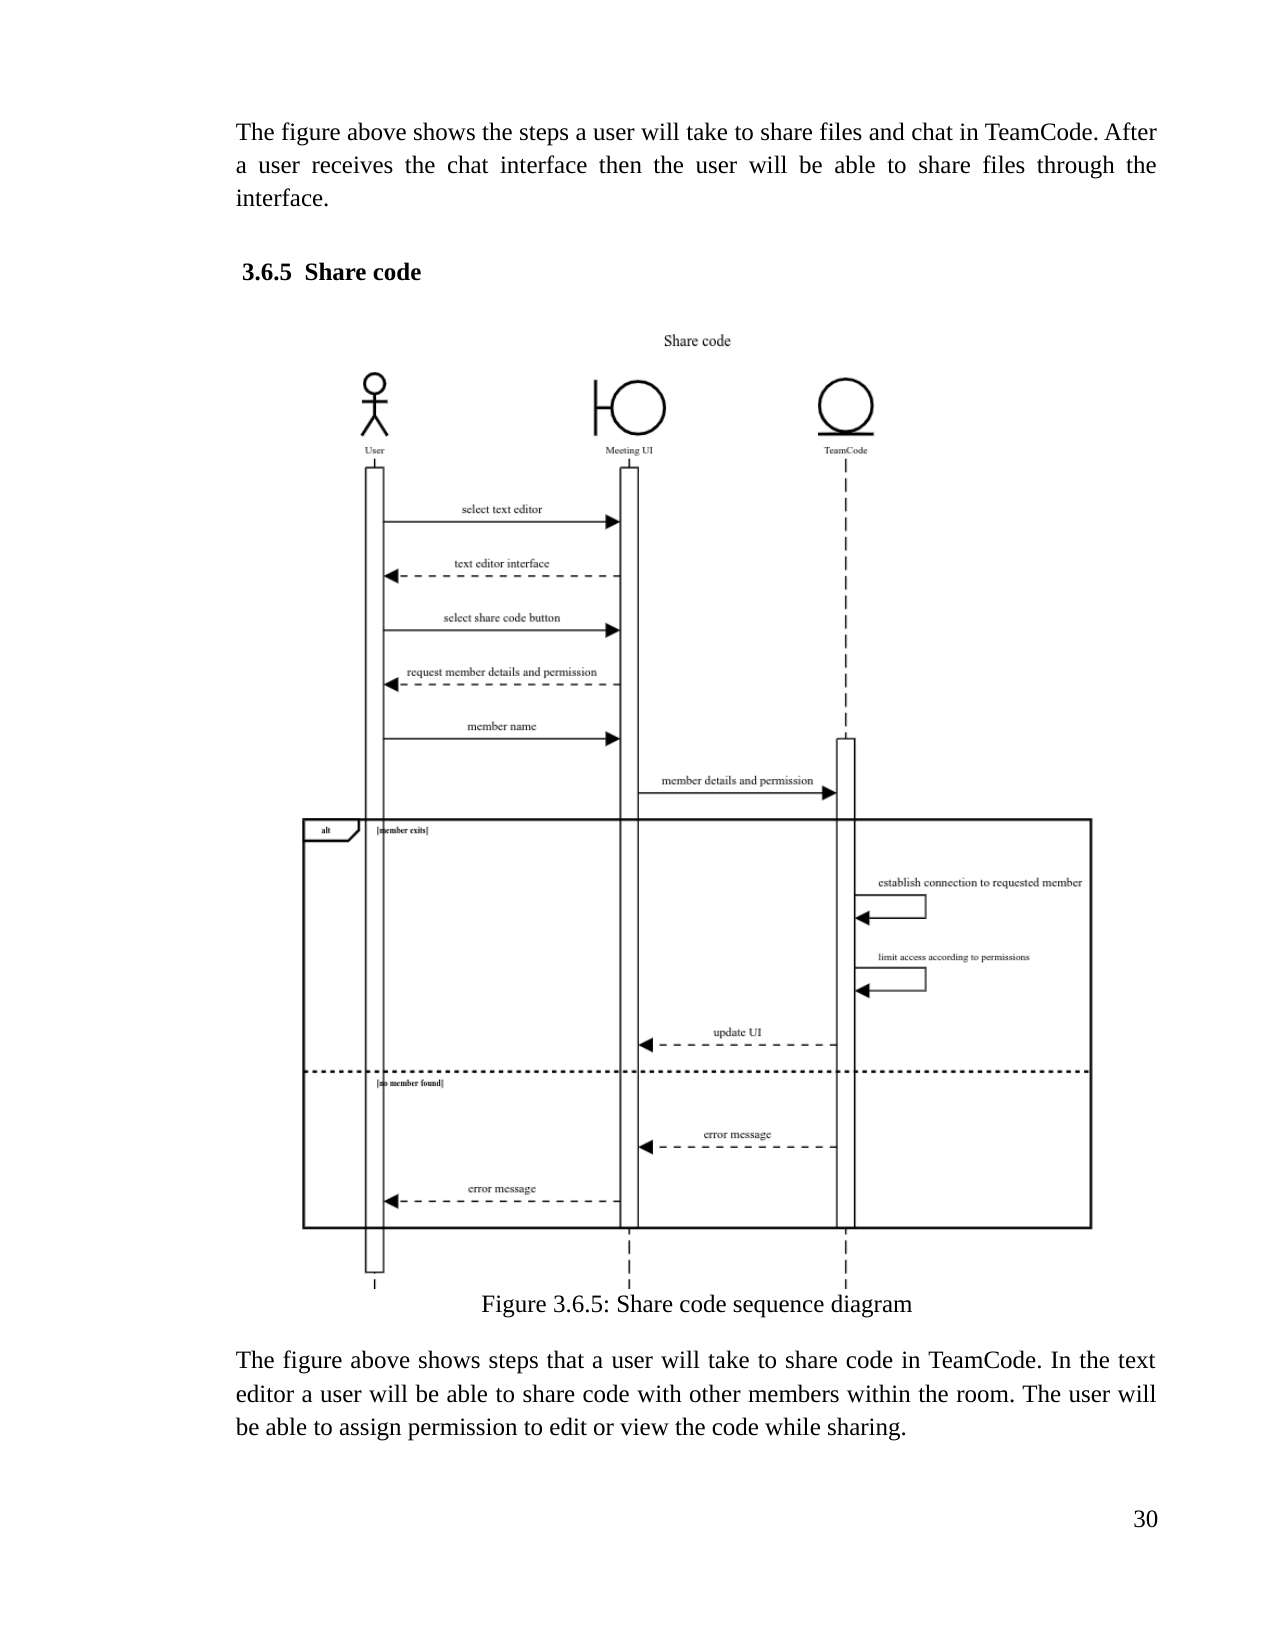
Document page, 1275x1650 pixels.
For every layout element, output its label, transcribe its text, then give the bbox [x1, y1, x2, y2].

subtitle Share code [236, 257, 1158, 286]
picture [286, 320, 1108, 1289]
text The figure above shows steps that a user will take to share code in TeamCode. In the text editor a user will be able to share code with other members within the room. The user will be able to assign permission to edit or view the code while sharing. [236, 1346, 1158, 1440]
text The figure above shows the steps a user will take to share files and chat in TeamCode. After a user receives the chat interface then the user will be able to share files through the interface. [236, 117, 1158, 212]
text Figure 3.6.5: Share code sequence diagram [287, 1289, 1107, 1318]
